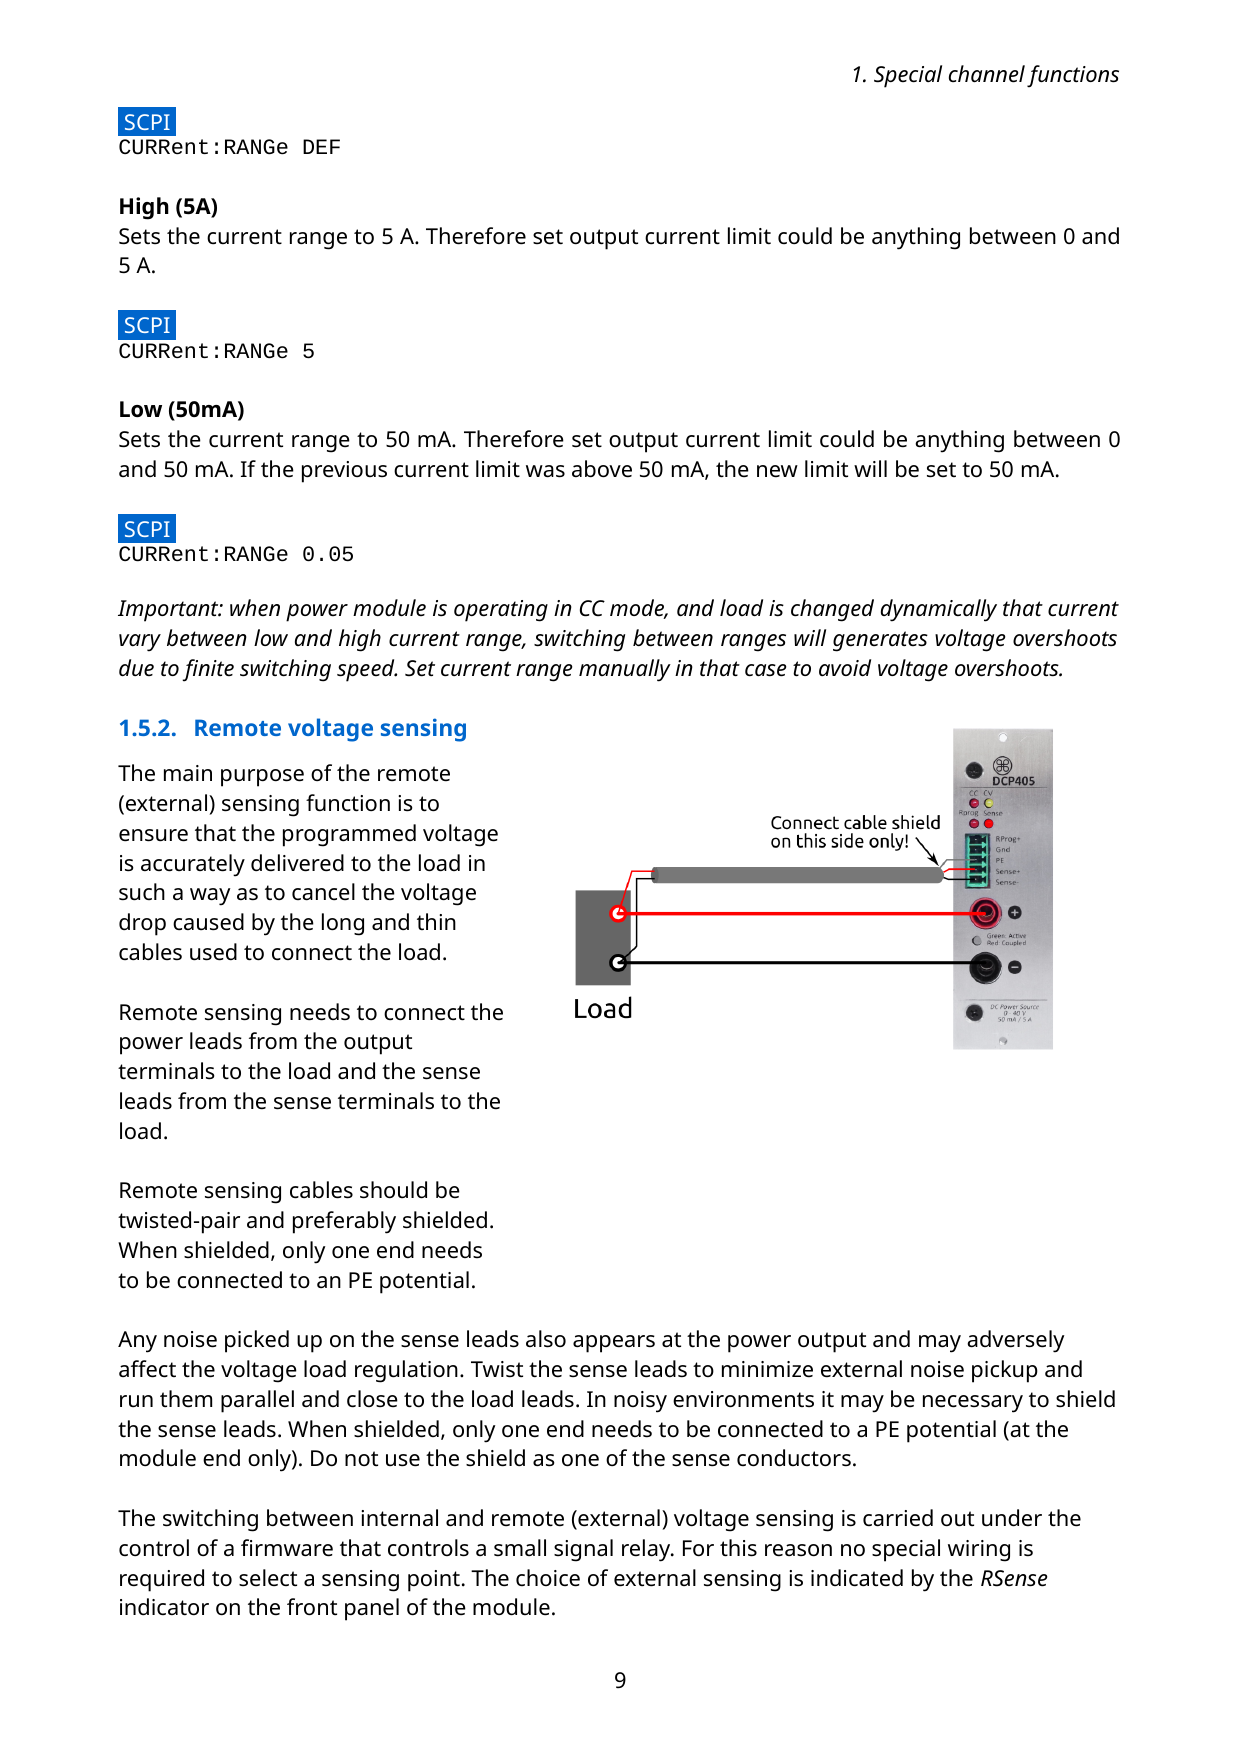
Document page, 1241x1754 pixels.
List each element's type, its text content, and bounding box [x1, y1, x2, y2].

table_header [505, 107, 1122, 161]
text Sets the current range to 50 mA. Therefore set output current limit could be anything between 0 and 50 mA. If the previous current limit was above 50 mA, the new limit will be set to 50 mA. [118, 424, 1122, 484]
text The switching between internal and remote (external) voltage sensing is carried out under the control of a firmware that controls a small signal relay. For this reason no special wiring is required to select a sensing point. The choice of external sensing is indicated by the RSense indicator on the front panel of the module. [118, 1503, 1122, 1622]
text High (5A) [118, 191, 1122, 221]
text SCPI [118, 310, 1122, 340]
table_header Remote voltage sensing The main purpose of the remote (external) sensing function is to ensure that the programmed voltage is accurately delivered to the load in such a way as to cancel the voltage drop caused by the long and thin cables used to connect the load. Remote sensing needs to connect the power leads from the output terminals to the load and the sense leads from the sense terminals to the load. Remote sensing cables should be twisted-pair and preferably shielded. When shielded, only one end needs to be connected to an PE potential. [118, 712, 505, 1294]
text SCPI [118, 514, 1122, 543]
text Important: when power module is operating in CC mode, and load is changed dynamically that current vary between low and high current range, switching between ranges will generates voltage overshoots due to finite switching speed. Set current range manually in that case to avoid voltage overshoots. [118, 593, 1122, 682]
text Sets the current range to 5 A. Therefore set output current limit could be anything between 0 and 5 A. [118, 221, 1122, 280]
text Any noise picked up on the sense leads also appears at the power output and may adversely affect the voltage load regulation. Twist the sense leads to minimize external noise pickup and run them parallel and close to the load leads. In noisy environments it may be necessary to shield the sense leads. When shielded, only one end needs to be connected to a PE potential (at the module end only). Do not use the shield as one of the sense conductors. [118, 1324, 1122, 1473]
picture [509, 712, 1119, 1065]
table_header [505, 712, 1122, 1294]
text Low (50mA) [118, 394, 1122, 424]
text CURRent:RANGe 0.05 [118, 543, 1122, 568]
table_header SCPI CURRent:RANGe DEF [118, 107, 505, 161]
text CURRent:RANGe 5 [118, 340, 1122, 365]
